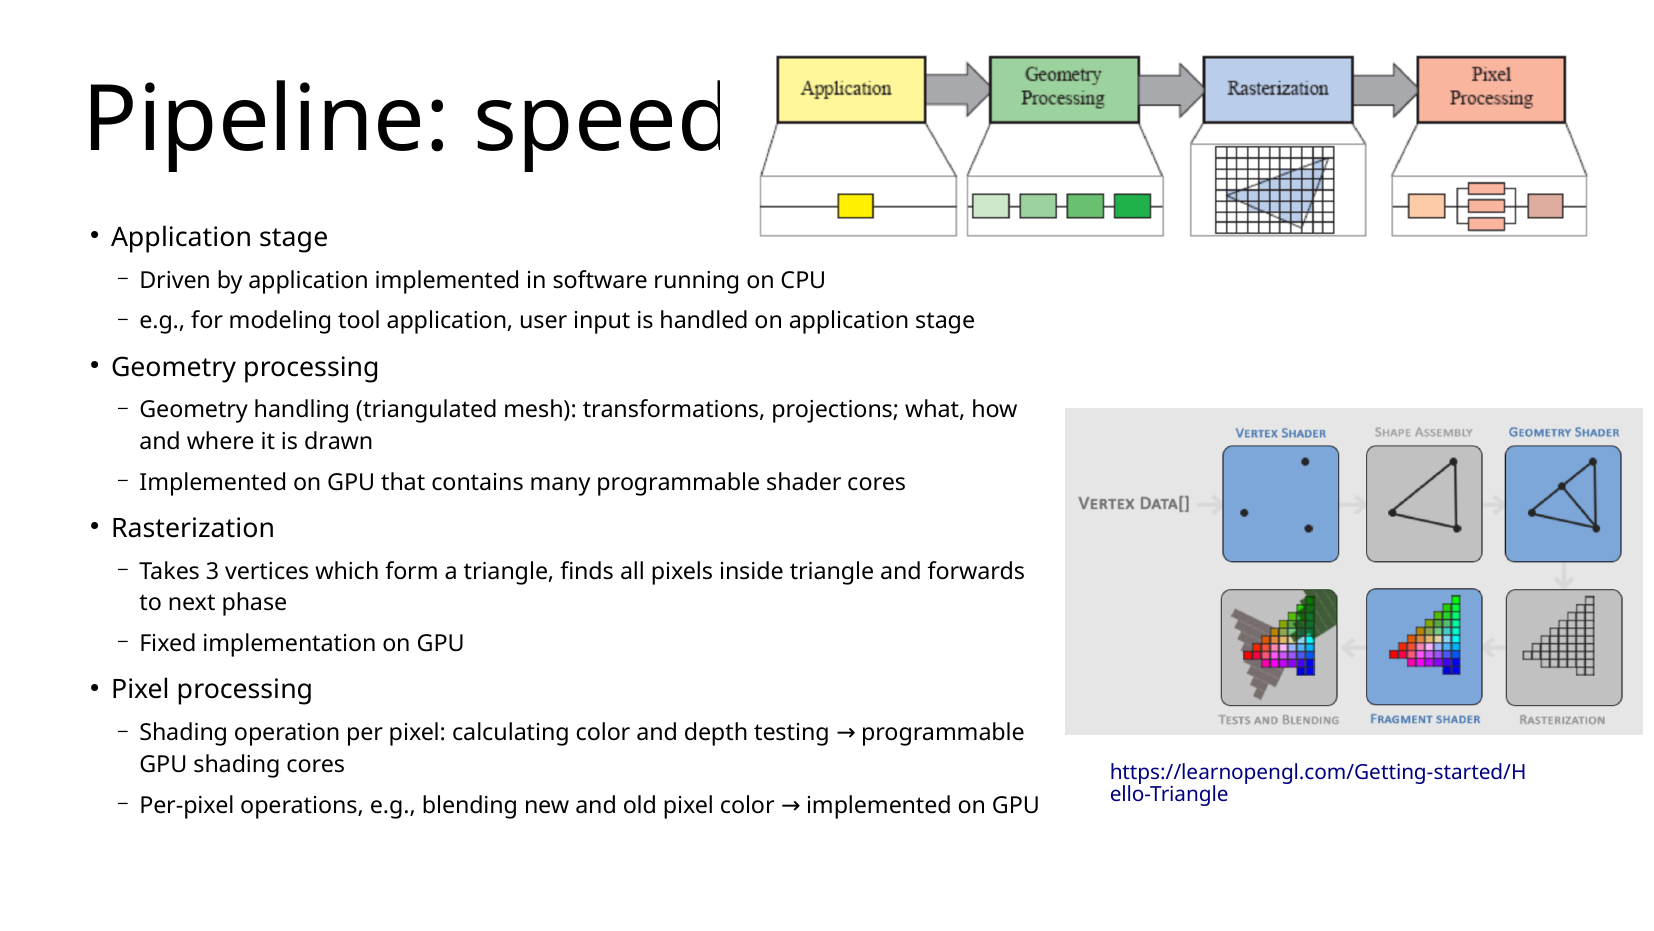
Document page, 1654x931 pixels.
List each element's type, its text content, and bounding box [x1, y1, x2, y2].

picture [1065, 408, 1643, 736]
text_box https://learnopengl.com/Getting-started/Hello-Triangle [1095, 750, 1546, 791]
picture [720, 22, 1636, 256]
title Pipeline: speed run [82, 37, 720, 193]
list Application stage Driven by application implemented in software running on CPU e.g., for modeling tool application, user input is handled on application stage Geometry processing Geometry handling (triangulated mesh): transformations, projections; what, how and where it is drawn Implemented on GPU that contains many programmable shader cores Rasterization Takes 3 vertices which form a triangle, finds all pixels inside triangle and forwards to next phase Fixed implementation on GPU Pixel processing Shading operation per pixel: calculating color and depth testing → programmable GPU shading cores Per-pixel operations, e.g., blending new and old pixel color → implemented on GPU [82, 217, 1051, 841]
